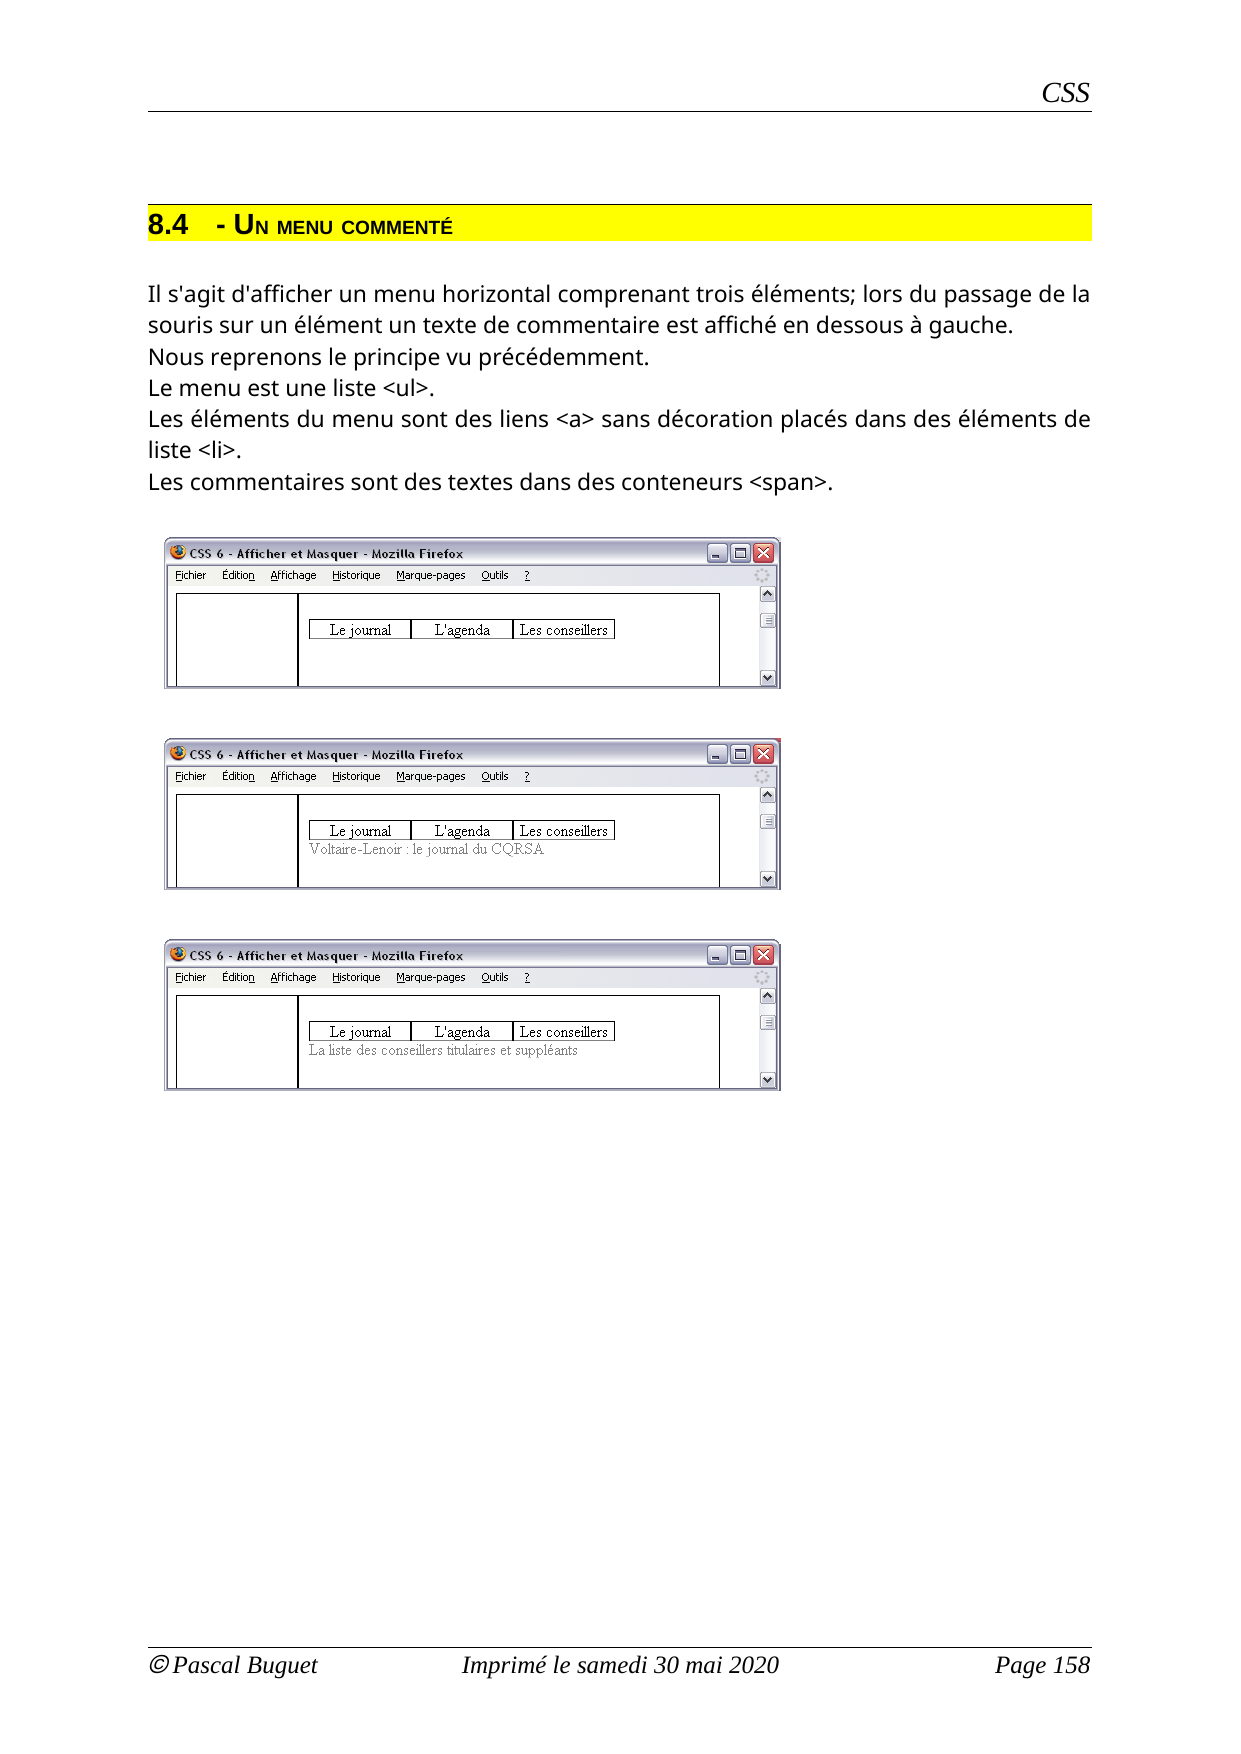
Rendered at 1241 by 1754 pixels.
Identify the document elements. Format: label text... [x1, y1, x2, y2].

text Nous reprenons le principe vu précédemment. [148, 341, 1092, 372]
subtitle - Un menu commenté [148, 205, 1092, 241]
picture [164, 537, 781, 689]
picture [164, 738, 781, 890]
text Les commentaires sont des textes dans des conteneurs <span>. [148, 466, 1092, 497]
picture [164, 939, 781, 1091]
text Il s'agit d'afficher un menu horizontal comprenant trois éléments; lors du passage de la souris sur un élément un texte de commentaire est affiché en dessous à gauche. [148, 278, 1092, 341]
text Le menu est une liste <ul>. [148, 372, 1092, 403]
text Les éléments du menu sont des liens <a> sans décoration placés dans des éléments de liste <li>. [148, 403, 1092, 466]
